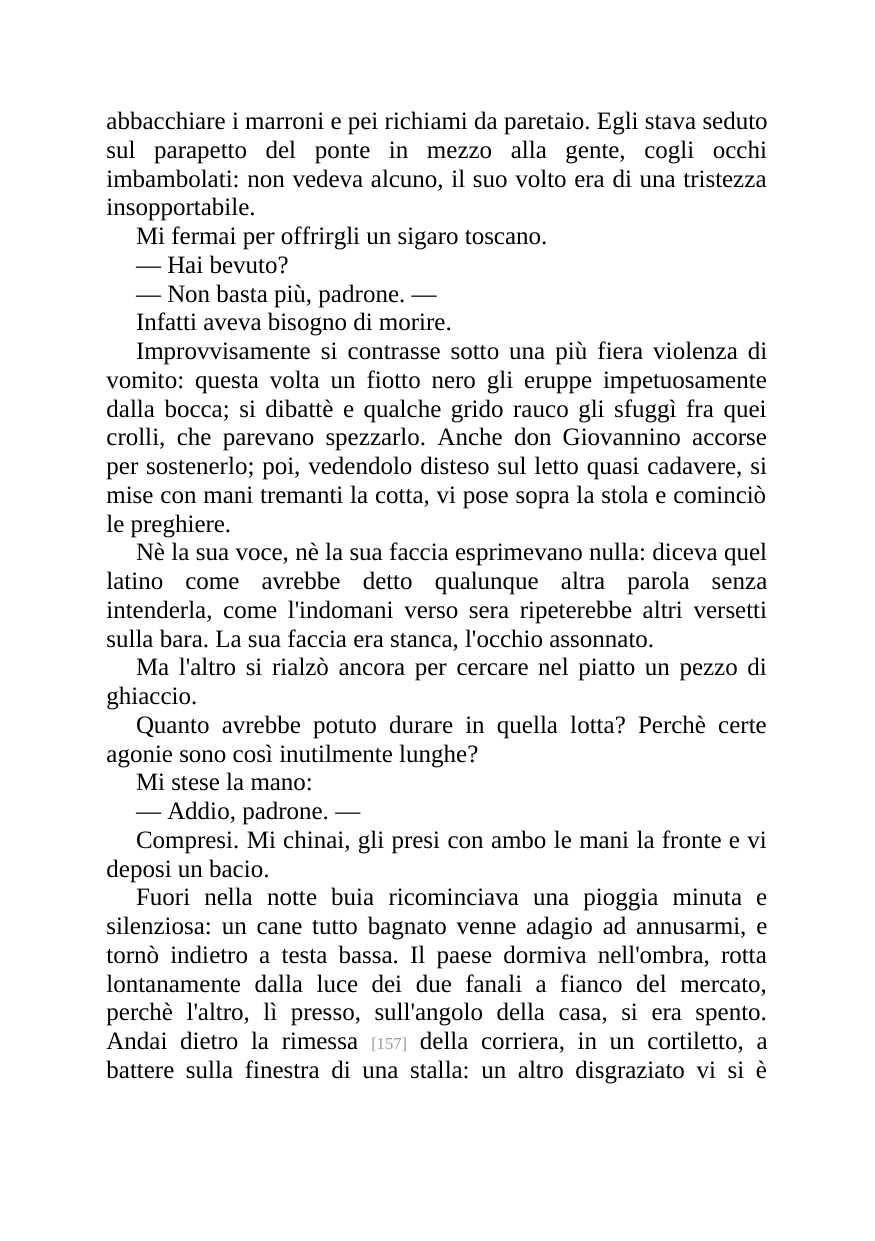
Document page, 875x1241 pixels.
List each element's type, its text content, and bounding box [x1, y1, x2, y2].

text Nè la sua voce, nè la sua faccia esprimevano nulla: diceva quel latino come avrebbe detto qualunque altra parola senza intenderla, come l'indomani verso sera ripeterebbe altri versetti sulla bara. La sua faccia era stanca, l'occhio assonnato. [106, 537, 768, 652]
text Ma l'altro si rialzò ancora per cercare nel piatto un pezzo di ghiaccio. [106, 652, 768, 710]
text Compresi. Mi chinai, gli presi con ambo le mani la fronte e vi deposi un bacio. [106, 825, 768, 882]
text — Hai bevuto? [106, 250, 768, 279]
text Fuori nella notte buia ricominciava una pioggia minuta e silenziosa: un cane tutto bagnato venne adagio ad annusarmi, e tornò indietro a testa bassa. Il paese dormiva nell'ombra, rotta lontanamente dalla luce dei due fanali a fianco del mercato, perchè l'altro, lì presso, sull'angolo della casa, si era spento. Andai dietro la rimessa [157] della corriera, in un cortiletto, a battere sulla finestra di una stalla: un altro disgraziato vi si è [106, 882, 768, 1084]
text abbacchiare i marroni e pei richiami da paretaio. Egli stava seduto sul parapetto del ponte in mezzo alla gente, cogli occhi imbambolati: non vedeva alcuno, il suo volto era di una tristezza insopportabile. [106, 106, 768, 221]
text Quanto avrebbe potuto durare in quella lotta? Perchè certe agonie sono così inutilmente lunghe? [106, 710, 768, 767]
text Improvvisamente si contrasse sotto una più fiera violenza di vomito: questa volta un fiotto nero gli eruppe impetuosamente dalla bocca; si dibattè e qualche grido rauco gli sfuggì fra quei crolli, che parevano spezzarlo. Anche don Giovannino accorse per sostenerlo; poi, vedendolo disteso sul letto quasi cadavere, si mise con mani tremanti la cotta, vi pose sopra la stola e cominciò le preghiere. [106, 336, 768, 537]
text Mi stese la mano: [106, 767, 768, 796]
text Mi fermai per offrirgli un sigaro toscano. [106, 221, 768, 250]
text Infatti aveva bisogno di morire. [106, 307, 768, 336]
text — Addio, padrone. — [106, 796, 768, 825]
text — Non basta più, padrone. — [106, 279, 768, 307]
